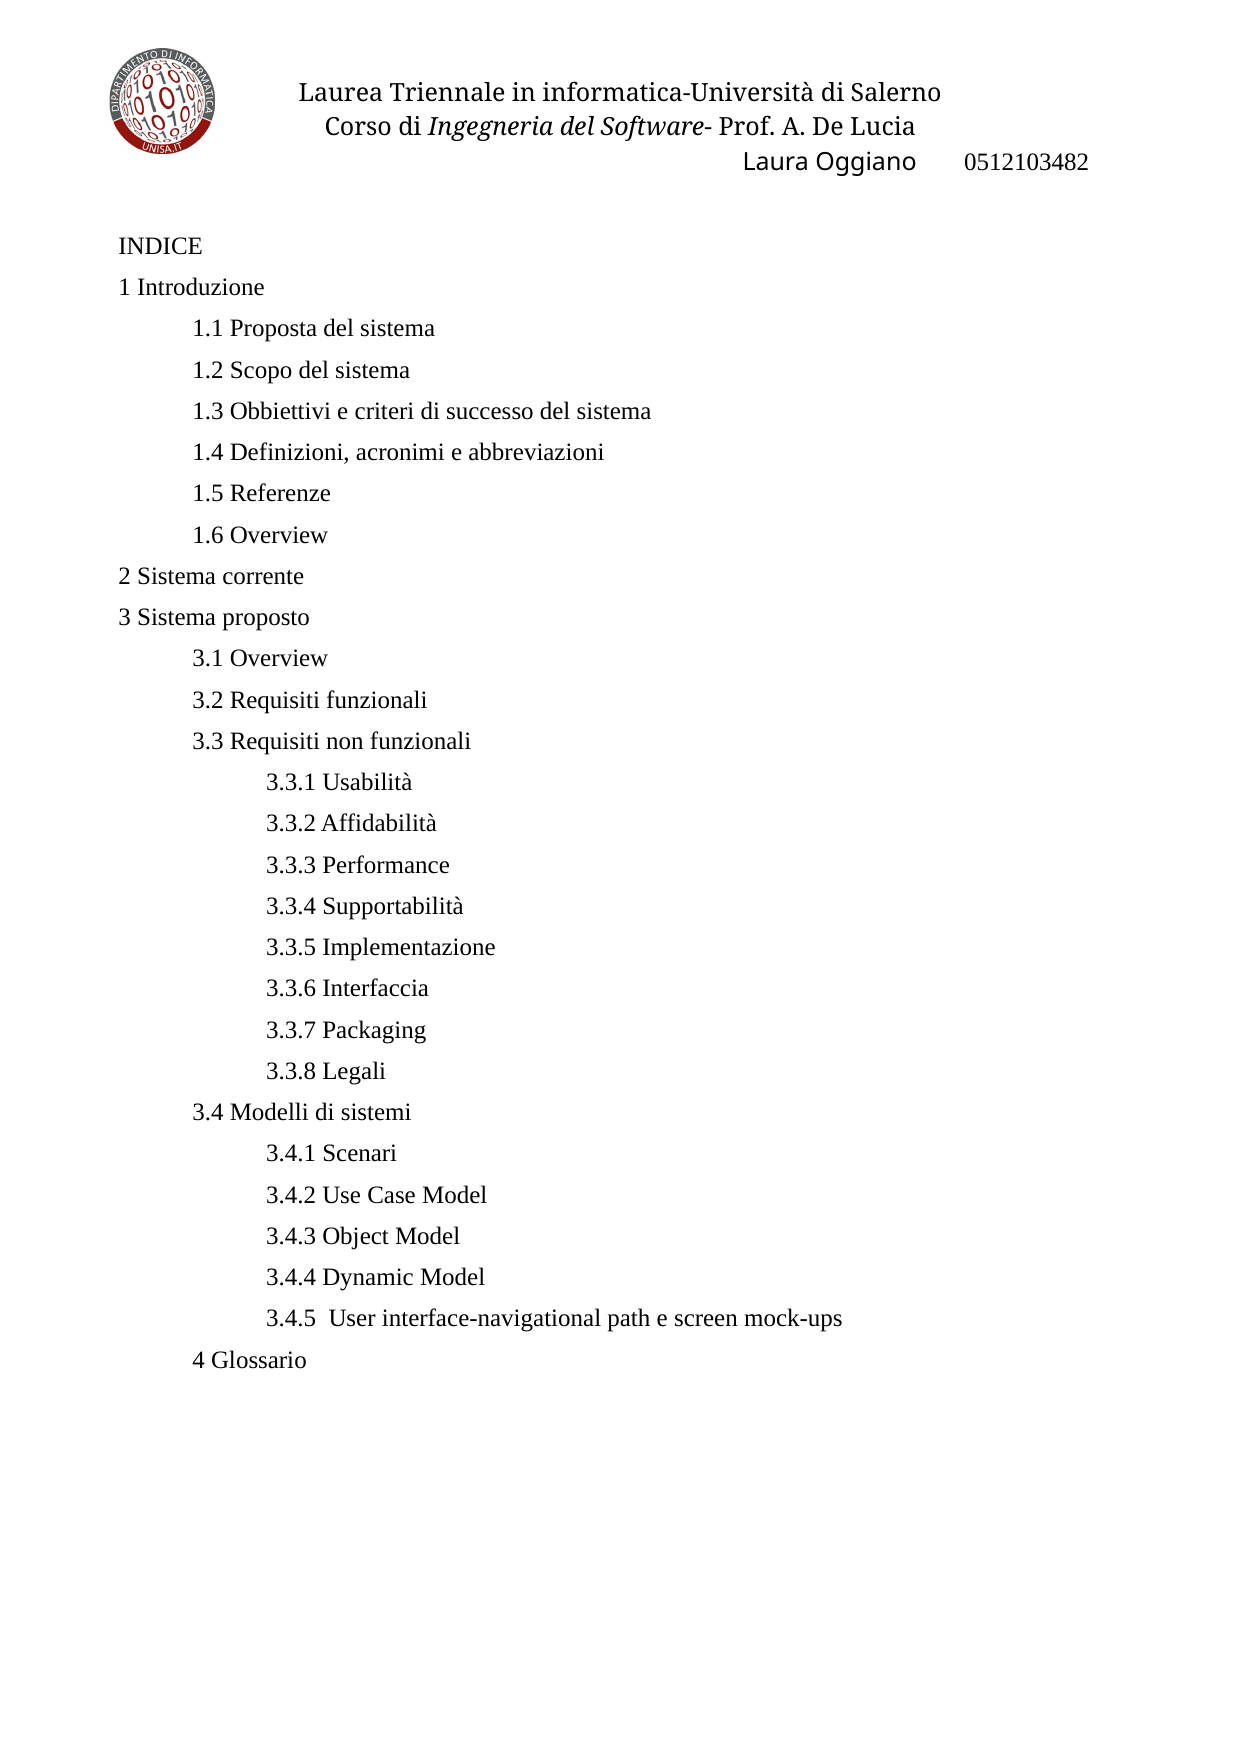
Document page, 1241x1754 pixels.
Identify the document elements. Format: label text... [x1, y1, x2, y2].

text 3.2 Requisiti funzionali [118, 685, 1122, 713]
text 3.1 Overview [118, 643, 1122, 672]
text 3.4.5 User interface-navigational path e screen mock-ups [118, 1303, 1122, 1332]
text 3.4.3 Object Model [118, 1221, 1122, 1250]
text 3.3.7 Packaging [118, 1015, 1122, 1043]
text 3.4.2 Use Case Model [118, 1180, 1122, 1208]
text 3.3.3 Performance [118, 850, 1122, 878]
text 3.3.5 Implementazione [118, 932, 1122, 961]
text 3.4.4 Dynamic Model [118, 1262, 1122, 1291]
text 3.3.6 Interfaccia [118, 973, 1122, 1002]
text 3.3.2 Affidabilità [118, 808, 1122, 837]
text 3.3.4 Supportabilità [118, 891, 1122, 920]
text Laura Oggiano 0512103482 [118, 143, 1122, 177]
text 3.3.1 Usabilità [118, 767, 1122, 796]
text 1 Introduzione [118, 272, 1122, 301]
text 4 Glossario [118, 1345, 1122, 1373]
text 3.4 Modelli di sistemi [118, 1097, 1122, 1126]
text 1.4 Definizioni, acronimi e abbreviazioni [118, 437, 1122, 466]
text 3.4.1 Scenari [118, 1138, 1122, 1167]
text 1.2 Scopo del sistema [118, 355, 1122, 383]
text 1.3 Obbiettivi e criteri di successo del sistema [118, 396, 1122, 425]
text 3.3.8 Legali [118, 1056, 1122, 1085]
text INDICE [118, 231, 1122, 260]
text 2 Sistema corrente [118, 561, 1122, 590]
text 3.3 Requisiti non funzionali [118, 726, 1122, 755]
text 1.5 Referenze [118, 478, 1122, 507]
text 1.6 Overview [118, 520, 1122, 548]
text 3 Sistema proposto [118, 602, 1122, 631]
text 1.1 Proposta del sistema [118, 313, 1122, 342]
